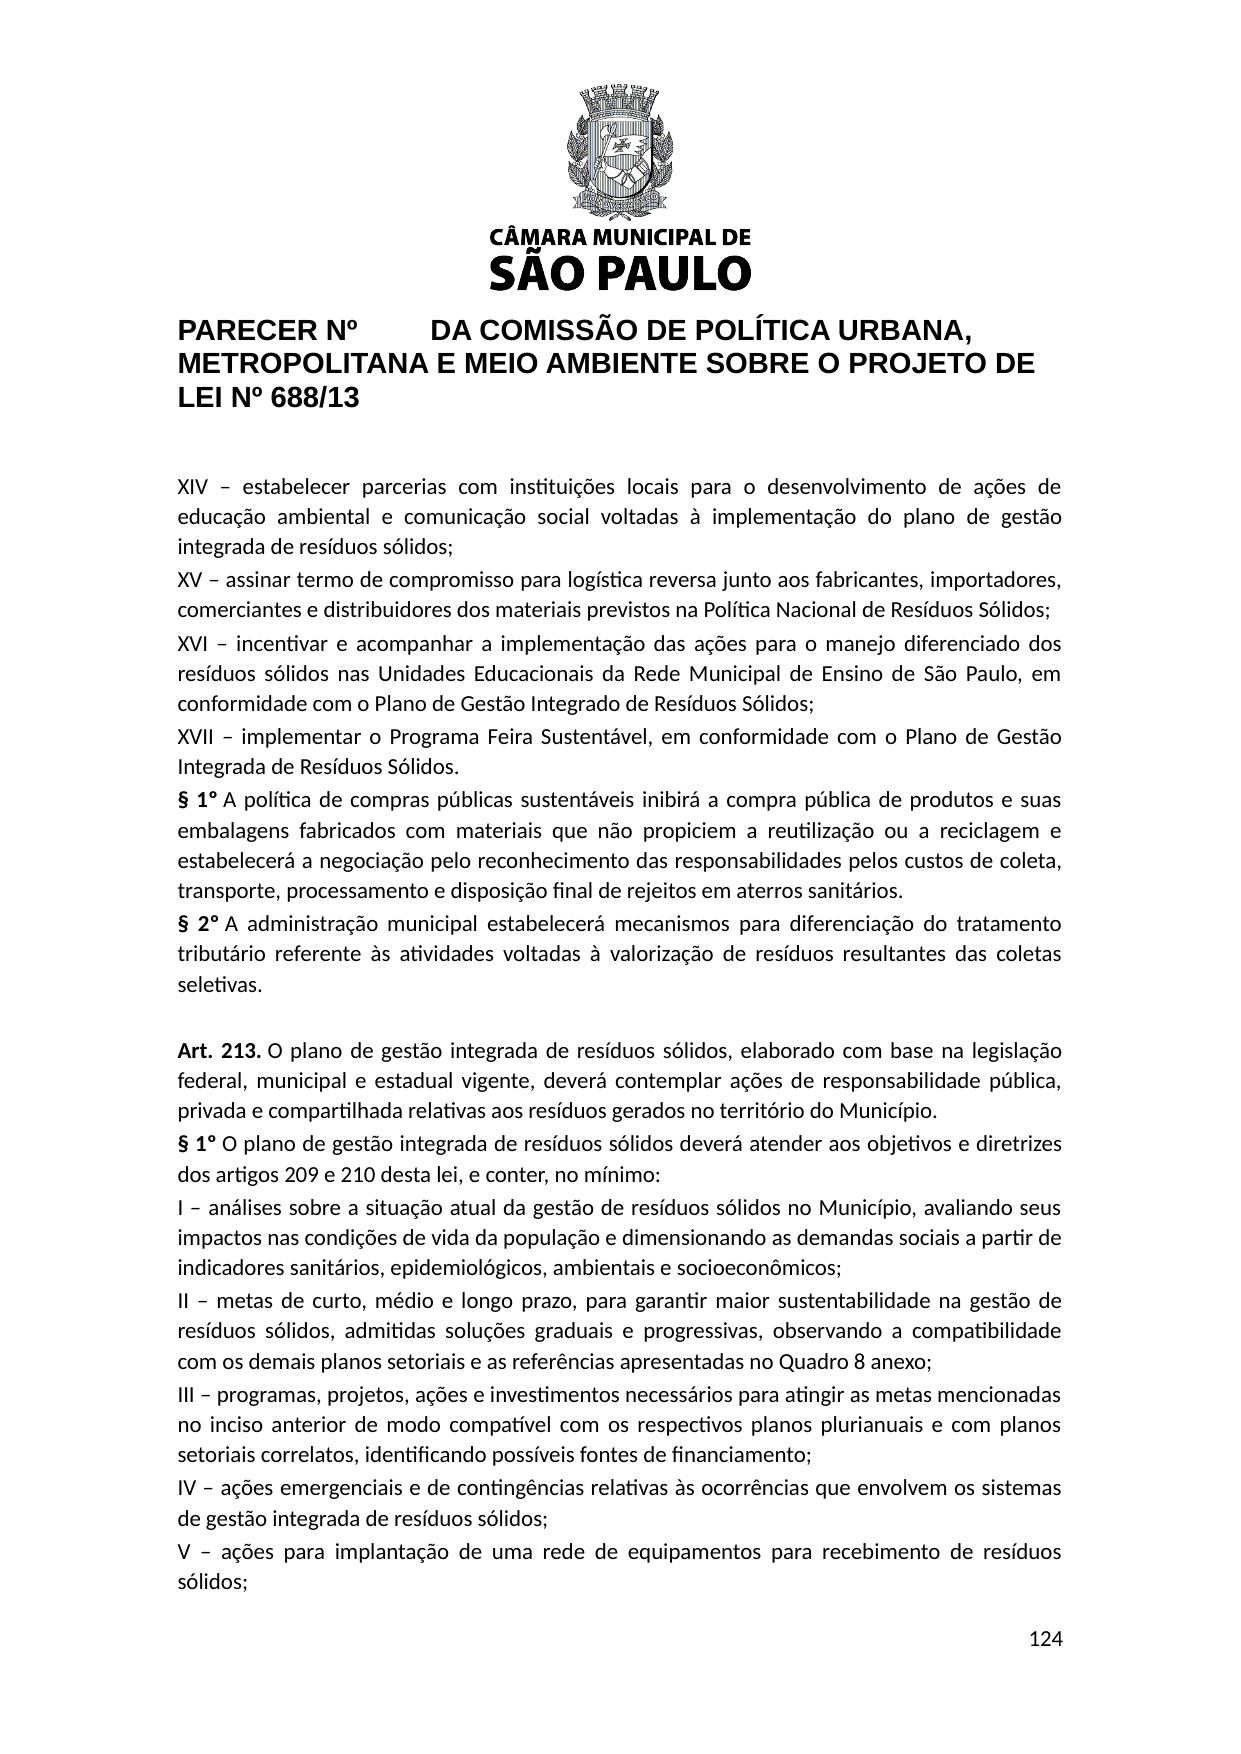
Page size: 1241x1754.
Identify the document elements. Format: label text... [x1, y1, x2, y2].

text III – programas, projetos, ações e investimentos necessários para atingir as metas mencionadas no inciso anterior de modo compatível com os respectivos planos plurianuais e com planos setoriais correlatos, identificando possíveis fontes de financiamento; [177, 1380, 1063, 1468]
text II – metas de curto, médio e longo prazo, para garantir maior sustentabilidade na gestão de resíduos sólidos, admitidas soluções graduais e progressivas, observando a compatibilidade com os demais planos setoriais e as referências apresentadas no Quadro 8 anexo; [177, 1286, 1063, 1375]
text Art. 213. O plano de gestão integrada de resíduos sólidos, elaborado com base na legislação federal, municipal e estadual vigente, deverá contemplar ações de responsabilidade pública, privada e compartilhada relativas aos resíduos gerados no território do Município. [177, 1036, 1063, 1124]
text XVII – implementar o Programa Feira Sustentável, em conformidade com o Plano de Gestão Integrada de Resíduos Sólidos. [177, 722, 1063, 781]
text I – análises sobre a situação atual da gestão de resíduos sólidos no Município, avaliando seus impactos nas condições de vida da população e dimensionando as demandas sociais a partir de indicadores sanitários, epidemiológicos, ambientais e socioeconômicos; [177, 1193, 1063, 1281]
text XIV – estabelecer parcerias com instituições locais para o desenvolvimento de ações de educação ambiental e comunicação social voltadas à implementação do plano de gestão integrada de resíduos sólidos; [177, 472, 1063, 560]
text V – ações para implantação de uma rede de equipamentos para recebimento de resíduos sólidos; [177, 1537, 1063, 1595]
text XV – assinar termo de compromisso para logística reversa junto aos fabricantes, importadores, comerciantes e distribuidores dos materiais previstos na Política Nacional de Resíduos Sólidos; [177, 565, 1063, 624]
text § 1º O plano de gestão integrada de resíduos sólidos deverá atender aos objetivos e diretrizes dos artigos 209 e 210 desta lei, e conter, no mínimo: [177, 1129, 1063, 1188]
text § 2º A administração municipal estabelecerá mecanismos para diferenciação do tratamento tributário referente às atividades voltadas à valorização de resíduos resultantes das coletas seletivas. [177, 909, 1063, 998]
picture [488, 83, 752, 292]
text IV – ações emergenciais e de contingências relativas às ocorrências que envolvem os sistemas de gestão integrada de resíduos sólidos; [177, 1473, 1063, 1532]
text XVI – incentivar e acompanhar a implementação das ações para o manejo diferenciado dos resíduos sólidos nas Unidades Educacionais da Rede Municipal de Ensino de São Paulo, em conformidade com o Plano de Gestão Integrado de Resíduos Sólidos; [177, 629, 1063, 717]
text § 1º A política de compras públicas sustentáveis inibirá a compra pública de produtos e suas embalagens fabricados com materiais que não propiciem a reutilização ou a reciclagem e estabelecerá a negociação pelo reconhecimento das responsabilidades pelos custos de coleta, transporte, processamento e disposição final de rejeitos em aterros sanitários. [177, 786, 1063, 904]
